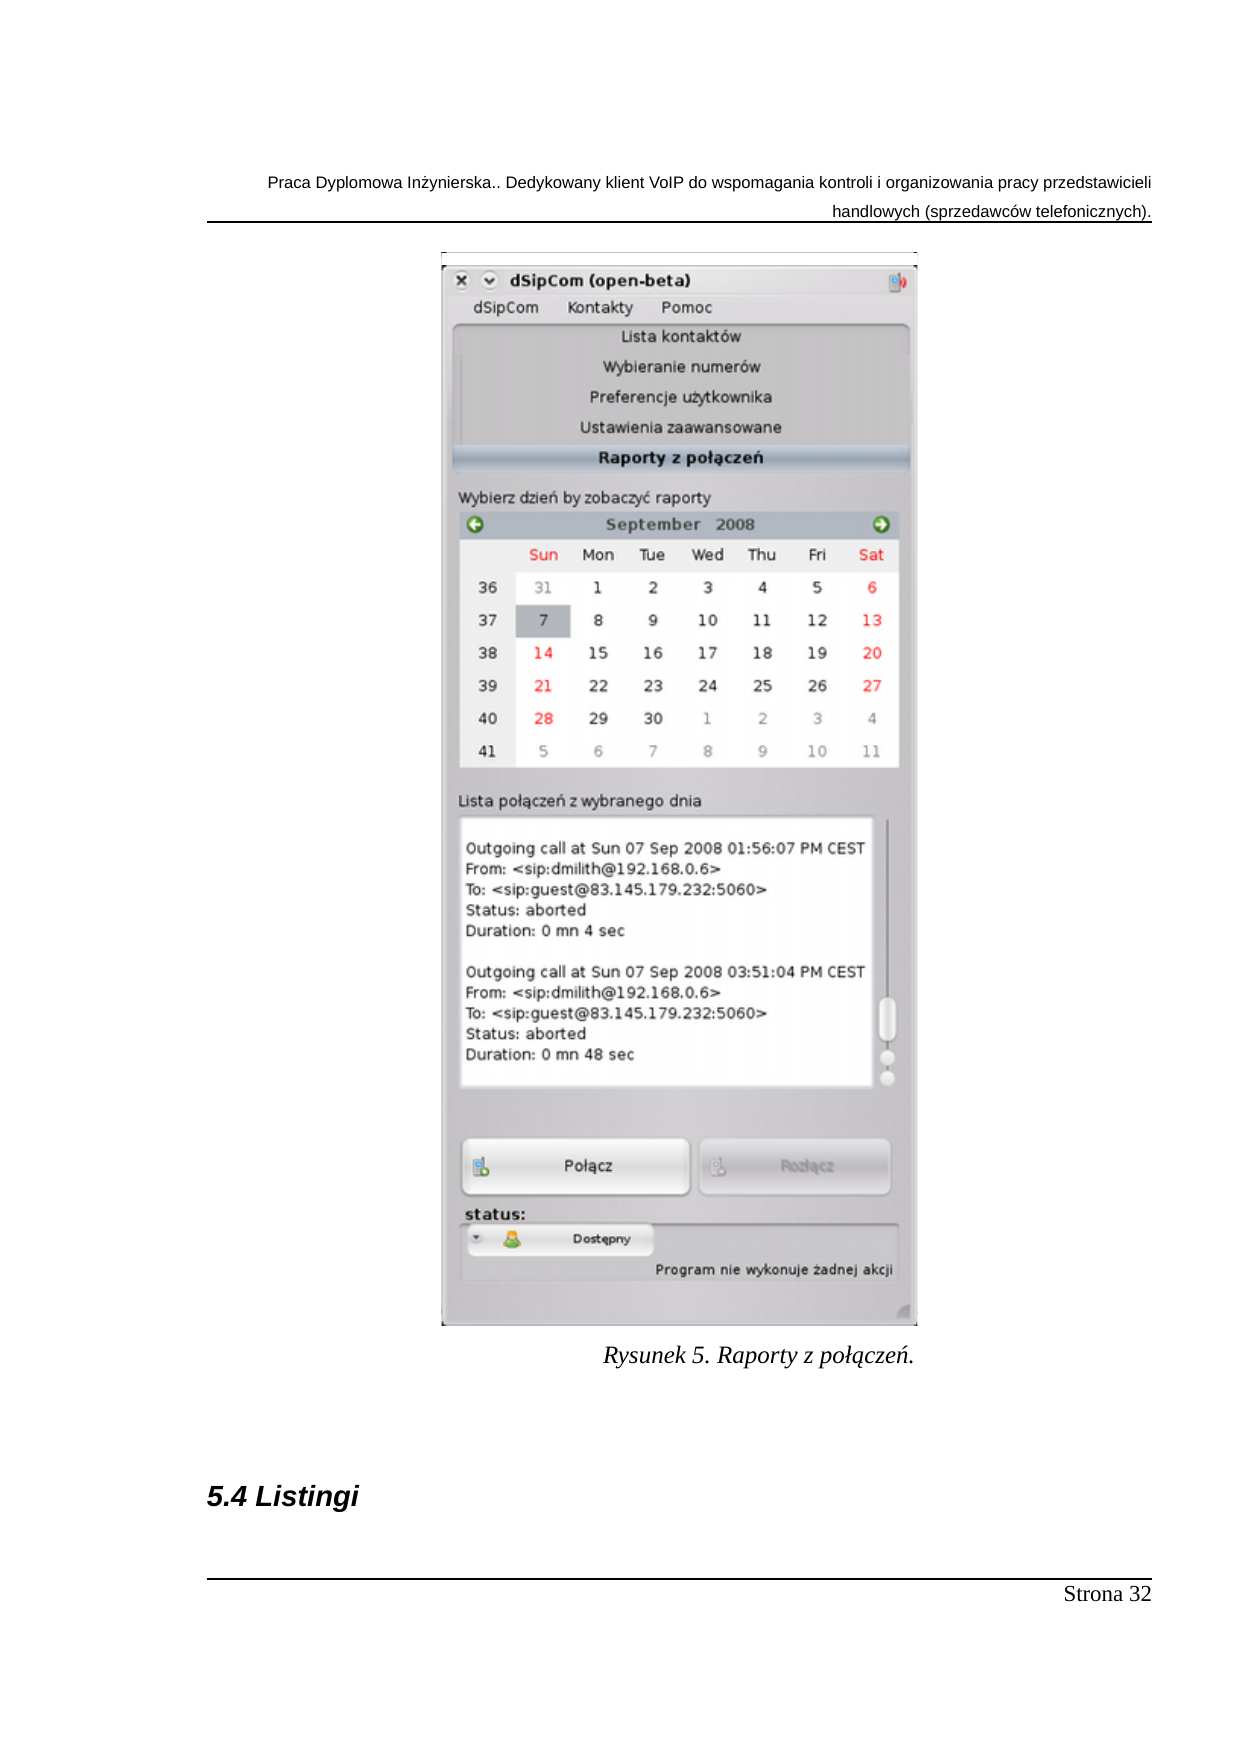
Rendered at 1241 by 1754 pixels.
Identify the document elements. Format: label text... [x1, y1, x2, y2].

text Rysunek 5. Raporty z połączeń. [441, 1326, 917, 1369]
subtitle 5.4 Listingi [207, 1479, 1152, 1512]
picture [441, 252, 918, 1326]
